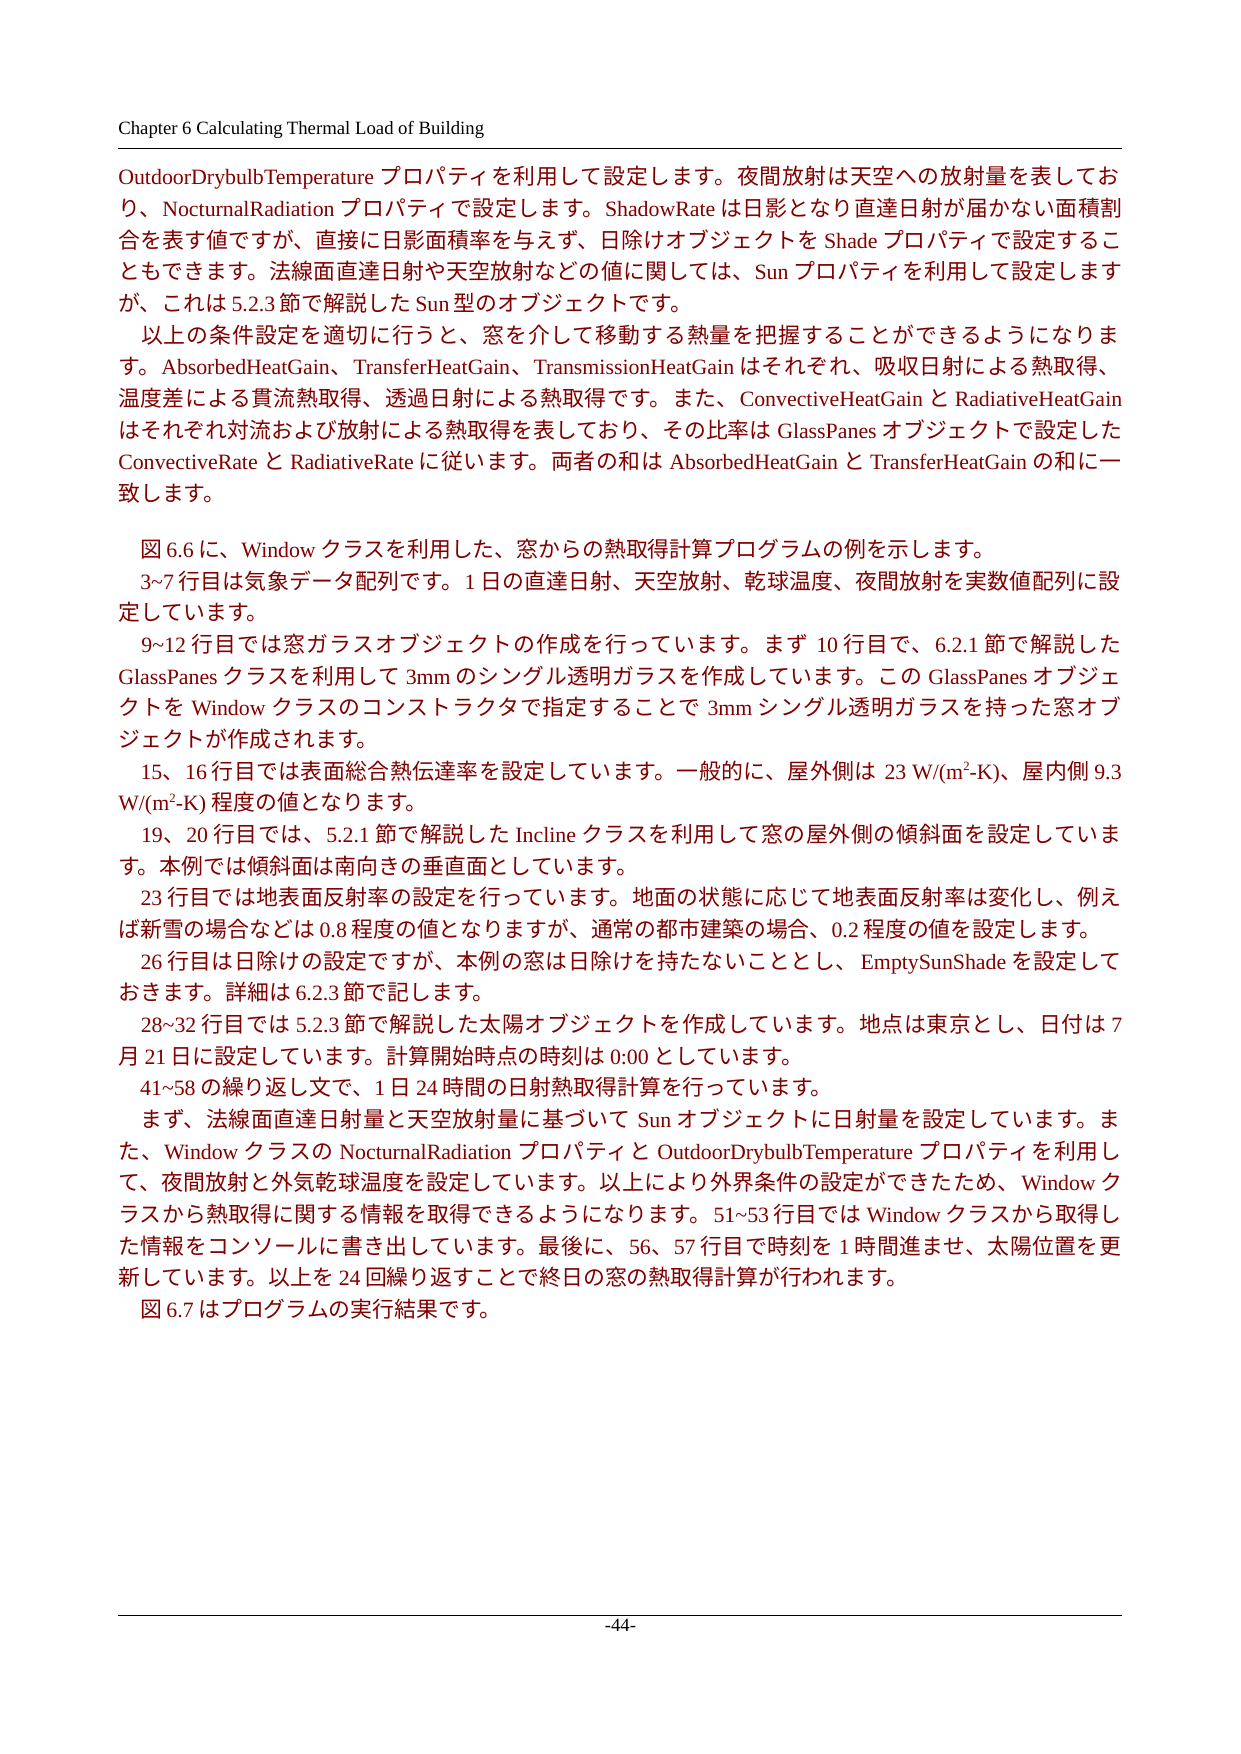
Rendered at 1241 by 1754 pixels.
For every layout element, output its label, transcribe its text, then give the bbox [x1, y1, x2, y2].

text 9~12行目では窓ガラスオブジェクトの作成を行っています。まず10行目で、6.2.1節で解説したGlassPanesクラスを利用して3mmのシングル透明ガラスを作成しています。このGlassPanesオブジェクトをWindowクラスのコンストラクタで指定することで3mmシングル透明ガラスを持った窓オブジェクトが作成されます。 [118, 627, 1122, 754]
text 19、20行目では、5.2.1節で解説したInclineクラスを利用して窓の屋外側の傾斜面を設定しています。本例では傾斜面は南向きの垂直面としています。 [118, 817, 1122, 880]
text 以上の条件設定を適切に行うと、窓を介して移動する熱量を把握することができるようになります。AbsorbedHeatGain、TransferHeatGain、TransmissionHeatGainはそれぞれ、吸収日射による熱取得、温度差による貫流熱取得、透過日射による熱取得です。また、ConvectiveHeatGainとRadiativeHeatGainはそれぞれ対流および放射による熱取得を表しており、その比率はGlassPanesオブジェクトで設定したConvectiveRateとRadiativeRateに従います。両者の和はAbsorbedHeatGainとTransferHeatGainの和に一致します。 [118, 318, 1122, 508]
text 15、16行目では表面総合熱伝達率を設定しています。一般的に、屋外側は23 W/(m2-K)、屋内側9.3 W/(m2-K) 程度の値となります。 [118, 754, 1122, 817]
text 26行目は日除けの設定ですが、本例の窓は日除けを持たないこととし、EmptySunShadeを設定しておきます。詳細は6.2.3節で記します。 [118, 944, 1122, 1007]
text 41~58の繰り返し文で、1日24時間の日射熱取得計算を行っています。 [118, 1070, 1122, 1102]
text 図6.6に、Windowクラスを利用した、窓からの熱取得計算プログラムの例を示します。 [118, 532, 1122, 564]
text 3~7行目は気象データ配列です。1日の直達日射、天空放射、乾球温度、夜間放射を実数値配列に設定しています。 [118, 564, 1122, 627]
text 28~32行目では5.2.3節で解説した太陽オブジェクトを作成しています。地点は東京とし、日付は7月21日に設定しています。計算開始時点の時刻は0:00としています。 [118, 1007, 1122, 1070]
text まず、法線面直達日射量と天空放射量に基づいてSunオブジェクトに日射量を設定しています。また、WindowクラスのNocturnalRadiationプロパティとOutdoorDrybulbTemperatureプロパティを利用して、夜間放射と外気乾球温度を設定しています。以上により外界条件の設定ができたため、Windowクラスから熱取得に関する情報を取得できるようになります。51~53行目ではWindowクラスから取得した情報をコンソールに書き出しています。最後に、56、57行目で時刻を1時間進ませ、太陽位置を更新しています。以上を24回繰り返すことで終日の窓の熱取得計算が行われます。 [118, 1102, 1122, 1292]
text OutdoorDrybulbTemperatureプロパティを利用して設定します。夜間放射は天空への放射量を表しており、NocturnalRadiationプロパティで設定します。ShadowRateは日影となり直達日射が届かない面積割合を表す値ですが、直接に日影面積率を与えず、日除けオブジェクトをShadeプロパティで設定することもできます。法線面直達日射や天空放射などの値に関しては、Sunプロパティを利用して設定しますが、これは5.2.3節で解説したSun型のオブジェクトです。 [118, 159, 1122, 318]
text 図6.7はプログラムの実行結果です。 [118, 1292, 1122, 1324]
text 23行目では地表面反射率の設定を行っています。地面の状態に応じて地表面反射率は変化し、例えば新雪の場合などは0.8程度の値となりますが、通常の都市建築の場合、0.2程度の値を設定します。 [118, 880, 1122, 944]
